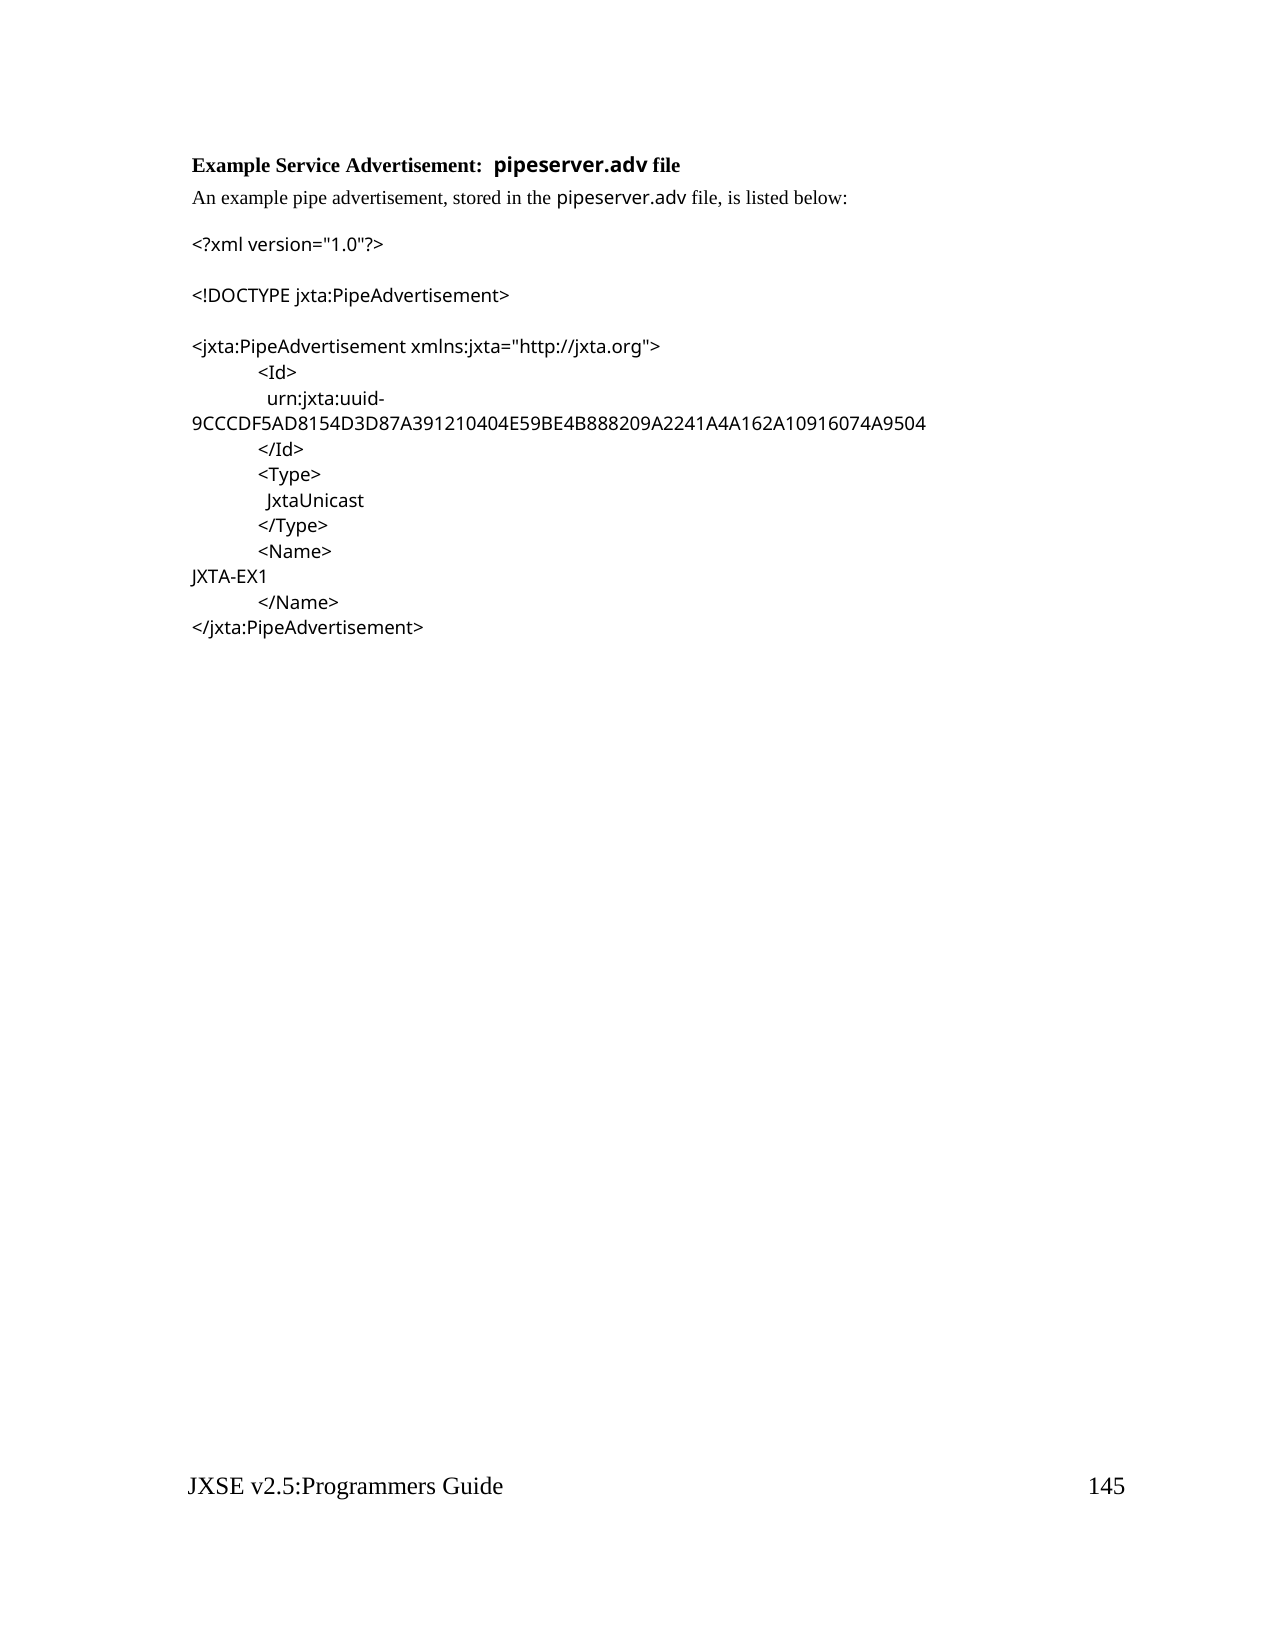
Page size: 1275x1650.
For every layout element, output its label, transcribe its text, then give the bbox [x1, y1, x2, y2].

text <!DOCTYPE jxta:PipeAdvertisement> [192, 283, 1063, 308]
text </Name> [192, 589, 1063, 614]
text urn:jxta:uuid- 9CCCDF5AD8154D3D87A391210404E59BE4B888209A2241A4A162A10916074A9504 [192, 385, 1063, 436]
text </jxta:PipeAdvertisement> [192, 614, 1063, 640]
text </Id> [192, 436, 1063, 461]
text An example pipe advertisement, stored in the pipeserver.adv file, is listed below: [192, 184, 1063, 232]
text Example Service Advertisement: pipeserver.adv file [192, 150, 1063, 178]
text JXTA-EX1 [192, 563, 1063, 589]
text <jxta:PipeAdvertisement xmlns:jxta="http://jxta.org"> [192, 334, 1063, 359]
text <Id> [192, 359, 1063, 385]
text <?xml version="1.0"?> [192, 232, 1063, 257]
text <Name> [192, 538, 1063, 563]
text </Type> [192, 512, 1063, 538]
text JxtaUnicast [192, 487, 1063, 512]
text <Type> [192, 461, 1063, 487]
